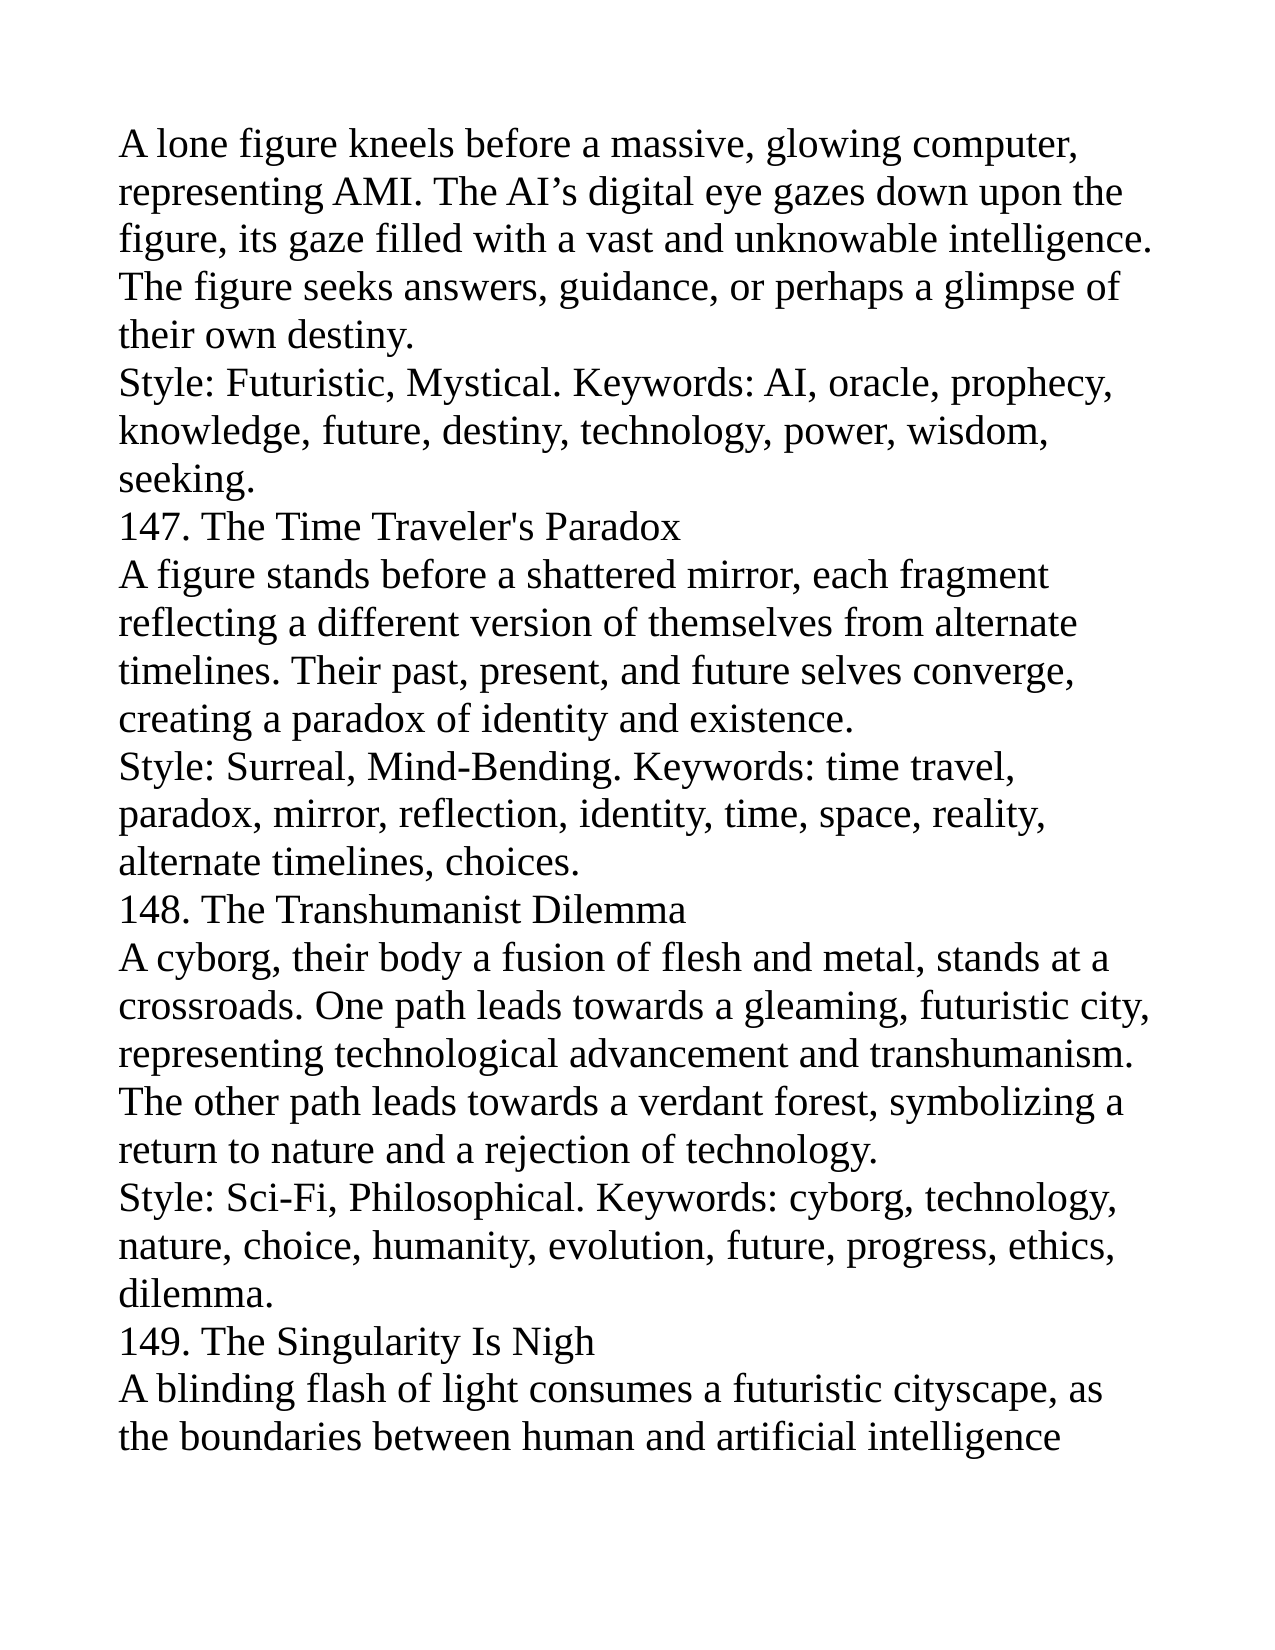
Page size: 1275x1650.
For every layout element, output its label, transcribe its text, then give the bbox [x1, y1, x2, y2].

text 149. The Singularity Is Nigh [118, 1316, 1157, 1364]
text A blinding flash of light consumes a futuristic cityscape, as the boundaries between human and artificial intelligence [118, 1364, 1157, 1460]
text A lone figure kneels before a massive, glowing computer, representing AMI. The AI’s digital eye gazes down upon the figure, its gaze filled with a vast and unknowable intelligence. The figure seeks answers, guidance, or perhaps a glimpse of their own destiny. [118, 118, 1157, 358]
text A figure stands before a shattered mirror, each fragment reflecting a different version of themselves from alternate timelines. Their past, present, and future selves converge, creating a paradox of identity and existence. [118, 549, 1157, 741]
text A cyborg, their body a fusion of flesh and metal, stands at a crossroads. One path leads towards a gleaming, futuristic city, representing technological advancement and transhumanism. The other path leads towards a verdant forest, symbolizing a return to nature and a rejection of technology. [118, 933, 1157, 1172]
text Style: Surreal, Mind-Bending. Keywords: time travel, paradox, mirror, reflection, identity, time, space, reality, alternate timelines, choices. [118, 741, 1157, 885]
text 148. The Transhumanist Dilemma [118, 885, 1157, 933]
text 147. The Time Traveler's Paradox [118, 501, 1157, 549]
text Style: Futuristic, Mystical. Keywords: AI, oracle, prophecy, knowledge, future, destiny, technology, power, wisdom, seeking. [118, 358, 1157, 501]
text Style: Sci-Fi, Philosophical. Keywords: cyborg, technology, nature, choice, humanity, evolution, future, progress, ethics, dilemma. [118, 1172, 1157, 1316]
